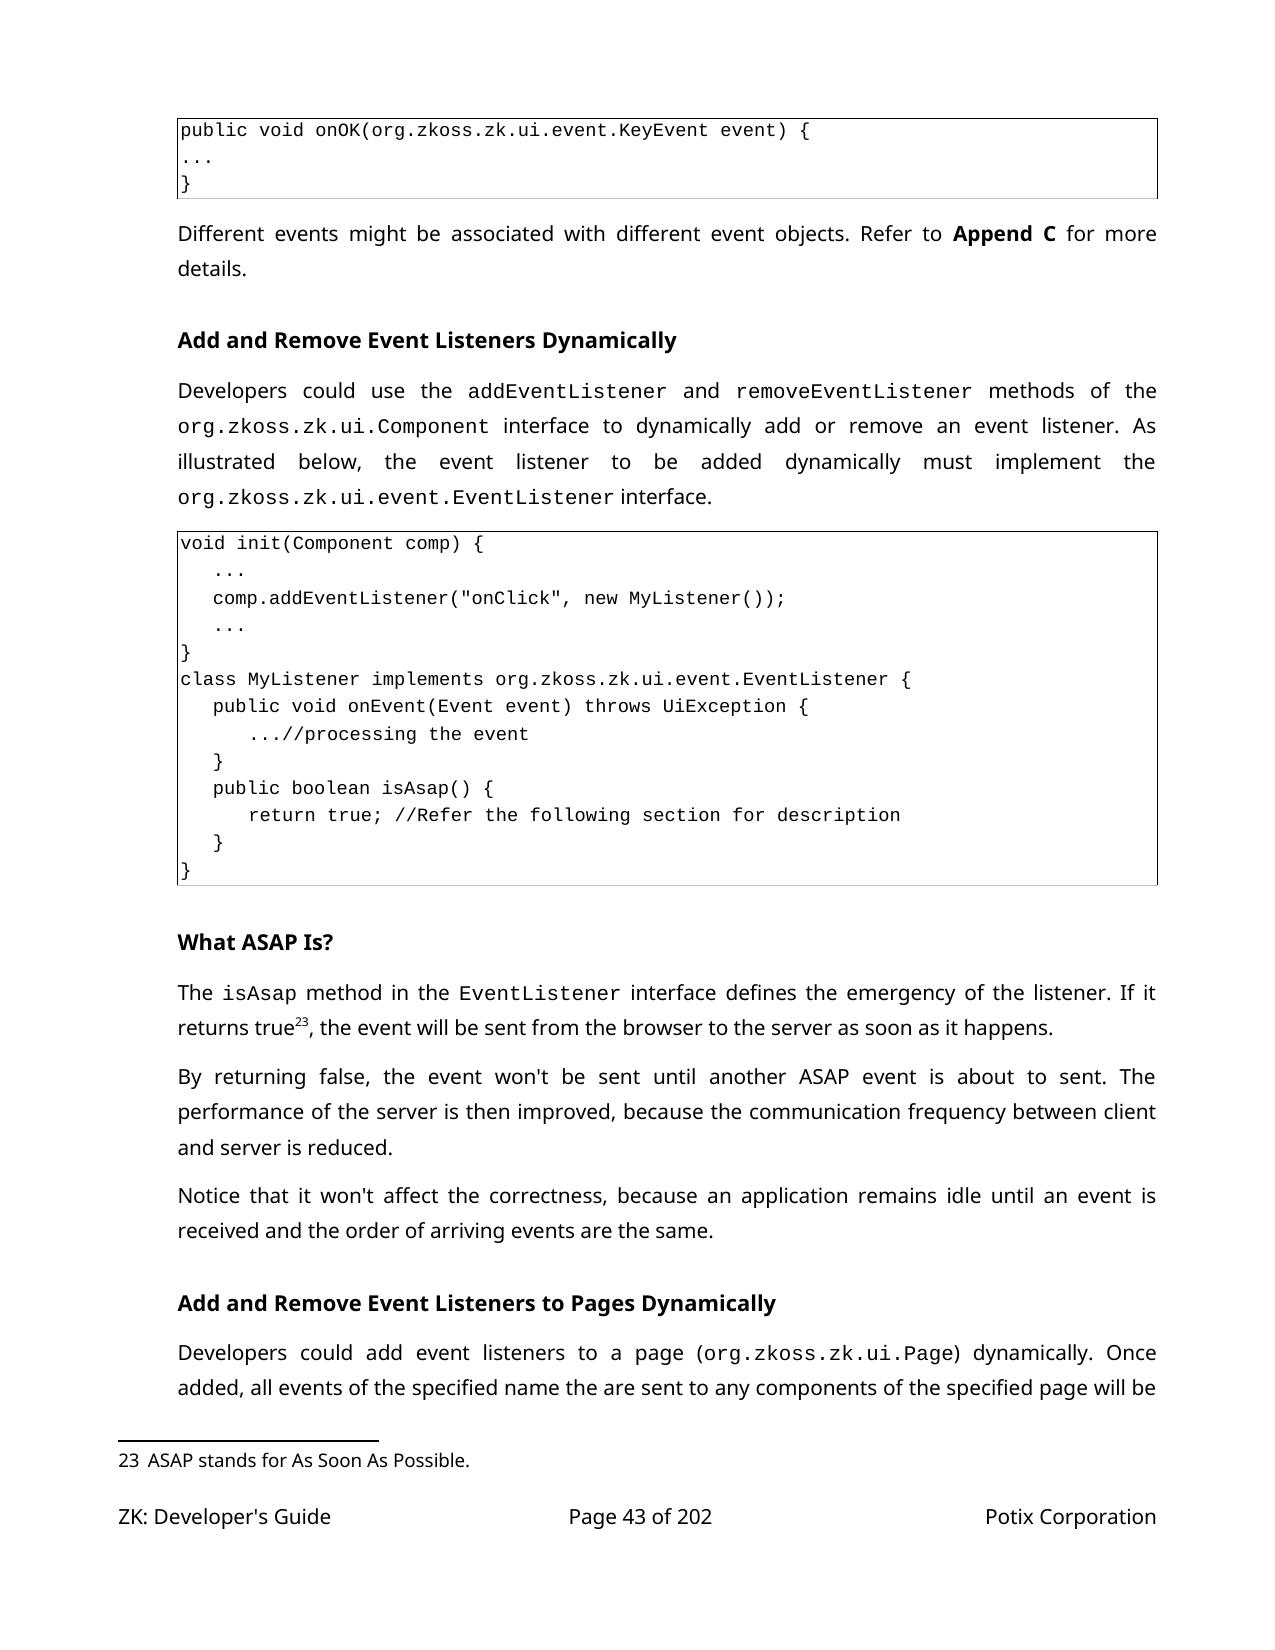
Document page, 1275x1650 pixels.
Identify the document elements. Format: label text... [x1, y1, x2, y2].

text public void onOK(org.zkoss.zk.ui.event.KeyEvent event) { ... } [178, 119, 1157, 198]
text comp.addEventListener("onClick", new MyListener()); [178, 586, 1157, 610]
subtitle Add and Remove Event Listeners to Pages Dynamically [177, 1287, 1157, 1317]
text Developers could use the addEventListener and removeEventListener methods of the org.zkoss.zk.ui.Component interface to dynamically add or remove an event listener. As illustrated below, the event listener to be added dynamically must implement the org.zkoss.zk.ui.event.EventListener interface. [177, 376, 1157, 511]
text class MyListener implements org.zkoss.zk.ui.event.EventListener { [178, 667, 1157, 691]
subtitle What ASAP Is? [177, 927, 1157, 957]
text ...//processing the event [178, 721, 1157, 746]
text } [178, 749, 1157, 773]
text ASAP stands for As Soon As Possible. [118, 1447, 1157, 1473]
text Notice that it won't affect the correctness, because an application remains idle until an event is received and the order of arriving events are the same. [177, 1181, 1157, 1245]
text } [178, 857, 1157, 885]
text } [178, 830, 1157, 854]
text Different events might be associated with different event objects. Refer to Append C for more details. [177, 219, 1157, 283]
text The isAsap method in the EventListener interface defines the emergency of the listener. If it returns true, the event will be sent from the browser to the server as soon as it happens. [177, 978, 1157, 1042]
subtitle Add and Remove Event Listeners Dynamically [177, 325, 1157, 355]
text public void onEvent(Event event) throws UiException { [178, 694, 1157, 718]
text return true; //Refer the following section for description [178, 803, 1157, 827]
text void init(Component comp) { [178, 532, 1157, 555]
text Developers could add event listeners to a page (org.zkoss.zk.ui.Page) dynamically. Once added, all events of the specified name the are sent to any components of the specified page will be [177, 1338, 1157, 1402]
text ... [178, 613, 1157, 637]
text } [178, 640, 1157, 664]
text public boolean isAsap() { [178, 776, 1157, 800]
text By returning false, the event won't be sent until another ASAP event is about to sent. The performance of the server is then improved, because the communication frequency between client and server is reduced. [177, 1062, 1157, 1161]
text ... [178, 558, 1157, 583]
